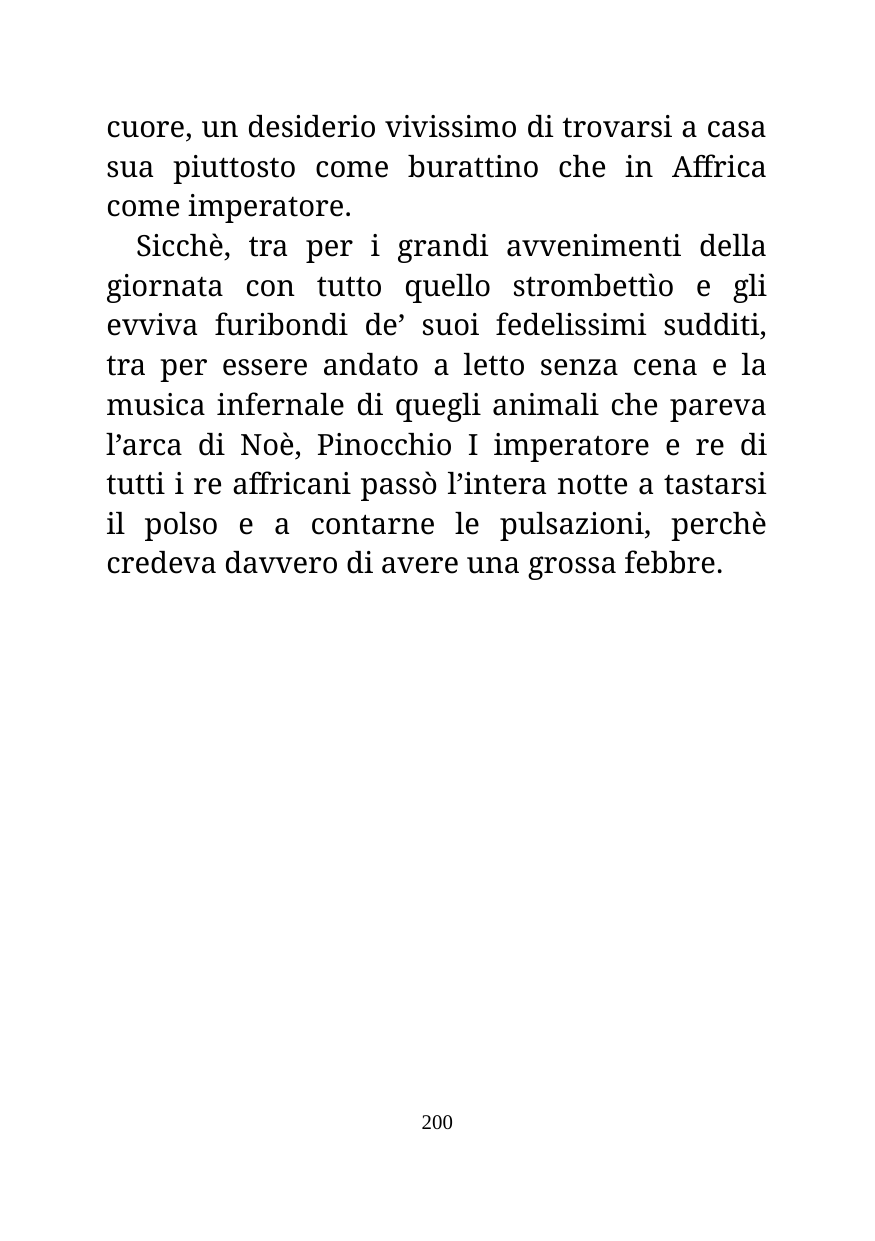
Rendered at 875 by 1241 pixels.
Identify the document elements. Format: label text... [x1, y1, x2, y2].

text Sicchè, tra per i grandi avvenimenti della giornata con tutto quello strombettìo e gli evviva furibondi de’ suoi fedelissimi sudditi, tra per essere andato a letto senza cena e la musica infernale di quegli animali che pareva l’arca di Noè, Pinocchio I imperatore e re di tutti i re affricani passò l’intera notte a tastarsi il polso e a contarne le pulsazioni, perchè credeva davvero di avere una grossa febbre. [106, 225, 768, 582]
text cuore, un desiderio vivissimo di trovarsi a casa sua piuttosto come burattino che in Affrica come imperatore. [106, 106, 768, 225]
